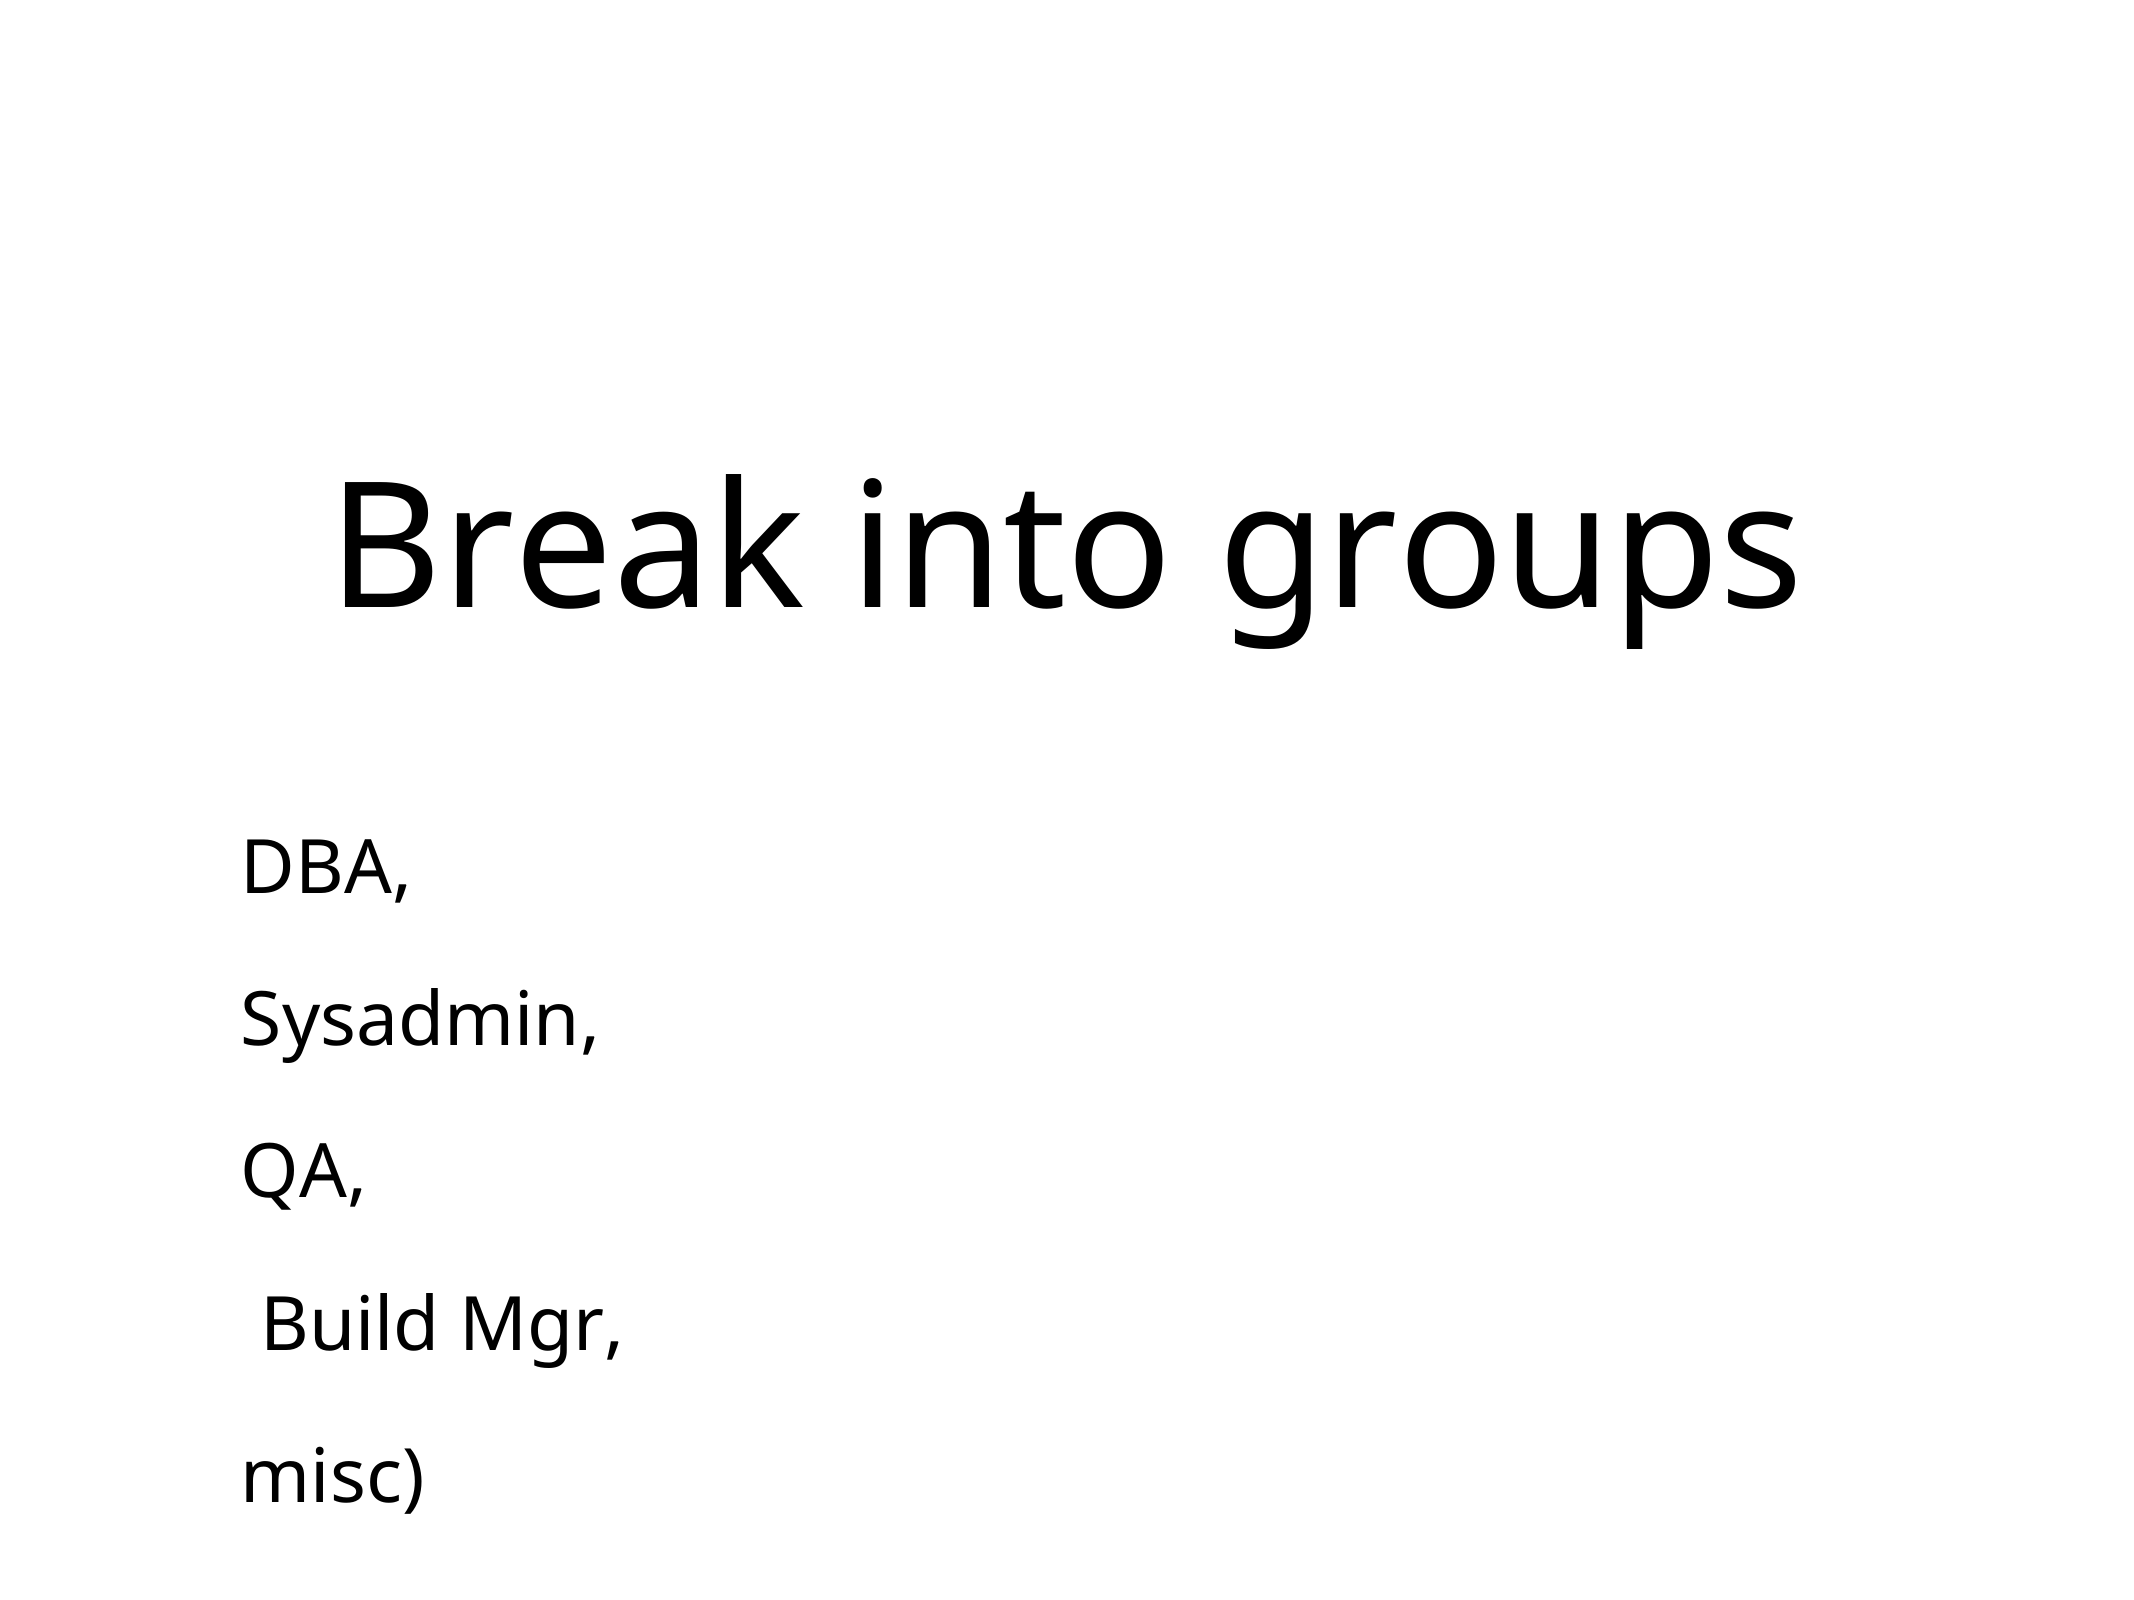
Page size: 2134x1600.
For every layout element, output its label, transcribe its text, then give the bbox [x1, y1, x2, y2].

text_box DBA, Sysadmin, QA, Build Mgr, misc) [188, 813, 1981, 1524]
title Break into groups [208, 268, 1925, 811]
